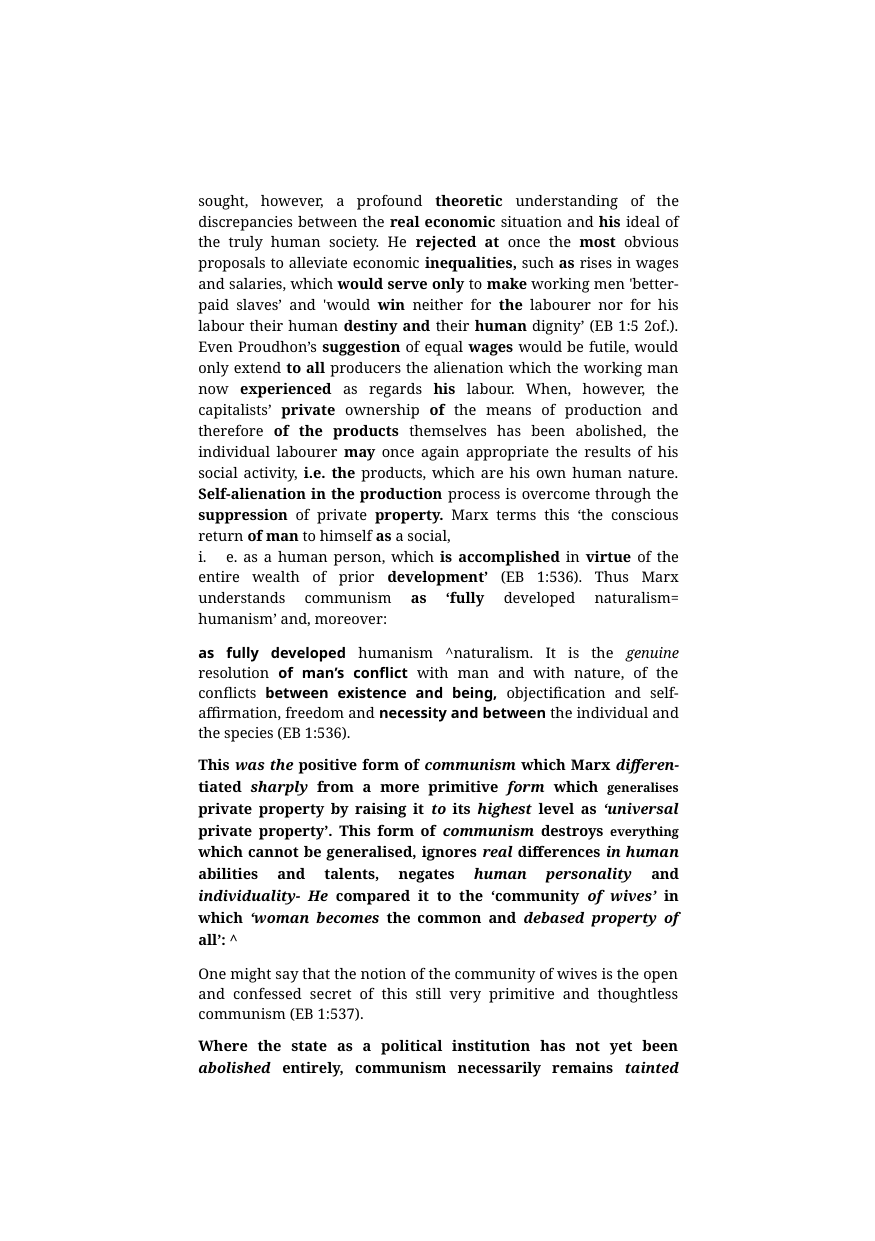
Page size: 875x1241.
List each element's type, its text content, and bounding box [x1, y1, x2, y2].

text One might say that the notion of the community of wives is the open and confessed secret of this still very primitive and thoughtless communism (EB 1:537). [198, 963, 679, 1023]
text Where the state as a political institution has not yet been abolished entirely, communism necessarily remains tainted wit*1 [198, 1034, 679, 1077]
list e. as a human person, which is accomplished in virtue of the entire wealth of prior development’ (EB 1:536). Thus Marx understands communism as ‘fully developed naturalism= humanism’ and, moreover: [198, 545, 679, 629]
text This was the positive form of communism which Marx differen­tiated sharply from a more primitive form which generalises private property by raising it to its highest level as ‘universal private property’. This form of communism destroys everything which cannot be generalised, ignores real differences in human abilities and talents, negates human personality and individuality- He compared it to the ‘community of wives’ in which ‘woman becomes the common and debased property of all’: ^ [198, 753, 679, 949]
text as fully developed humanism ^naturalism. It is the genuine resolution of man’s conflict with man and with nature, of the conflicts between existence and being, objectification and self-affirmation, freedom and necessity and between the individual and the species (EB 1:536). [198, 642, 679, 742]
text sought, however, a profound theoretic understanding of the discrepancies between the real economic situation and his ideal of the truly human society. He rejected at once the most obvious proposals to alleviate economic inequalities, such as rises in wages and salaries, which would serve only to make working men 'better-paid slaves’ and 'would win neither for the labourer nor for his labour their human destiny and their human dignity’ (EB 1:5 2of.). Even Proudhon’s suggestion of equal wages would be futile, would only extend to all producers the alienation which the working man now experienced as regards his labour. When, however, the capitalists’ private ownership of the means of production and therefore of the products themselves has been abolished, the individual labourer may once again appropriate the results of his social activity, i.e. the products, which are his own human nature. Self-alienation in the production process is overcome through the suppression of private property. Marx terms this ‘the conscious return of man to himself as a social, [198, 189, 679, 545]
